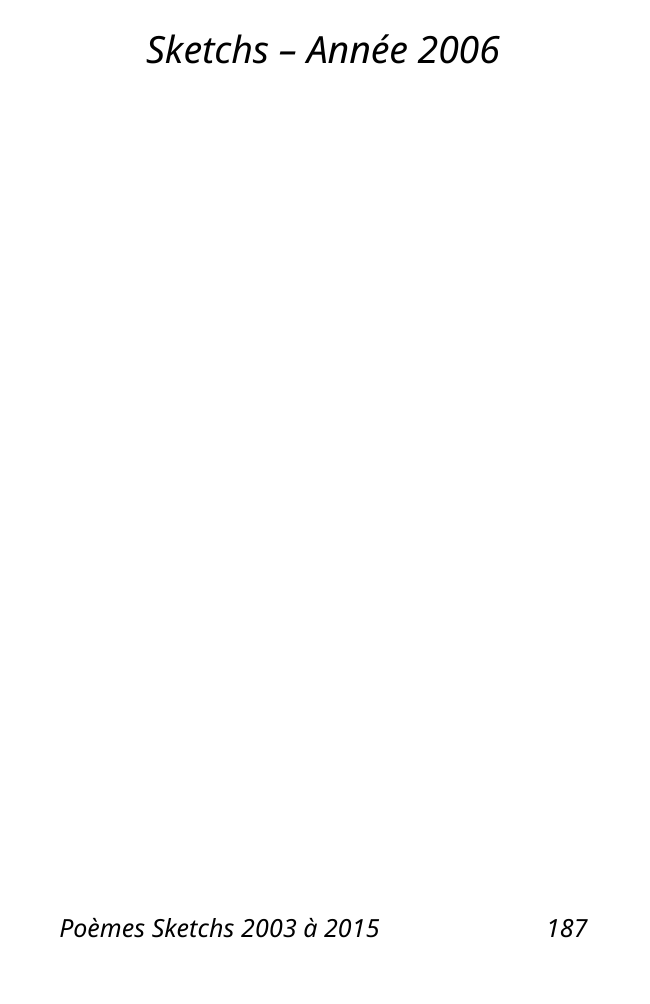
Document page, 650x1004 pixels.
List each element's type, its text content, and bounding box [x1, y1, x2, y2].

subtitle Sketchs – Année 2006 [59, 24, 591, 75]
